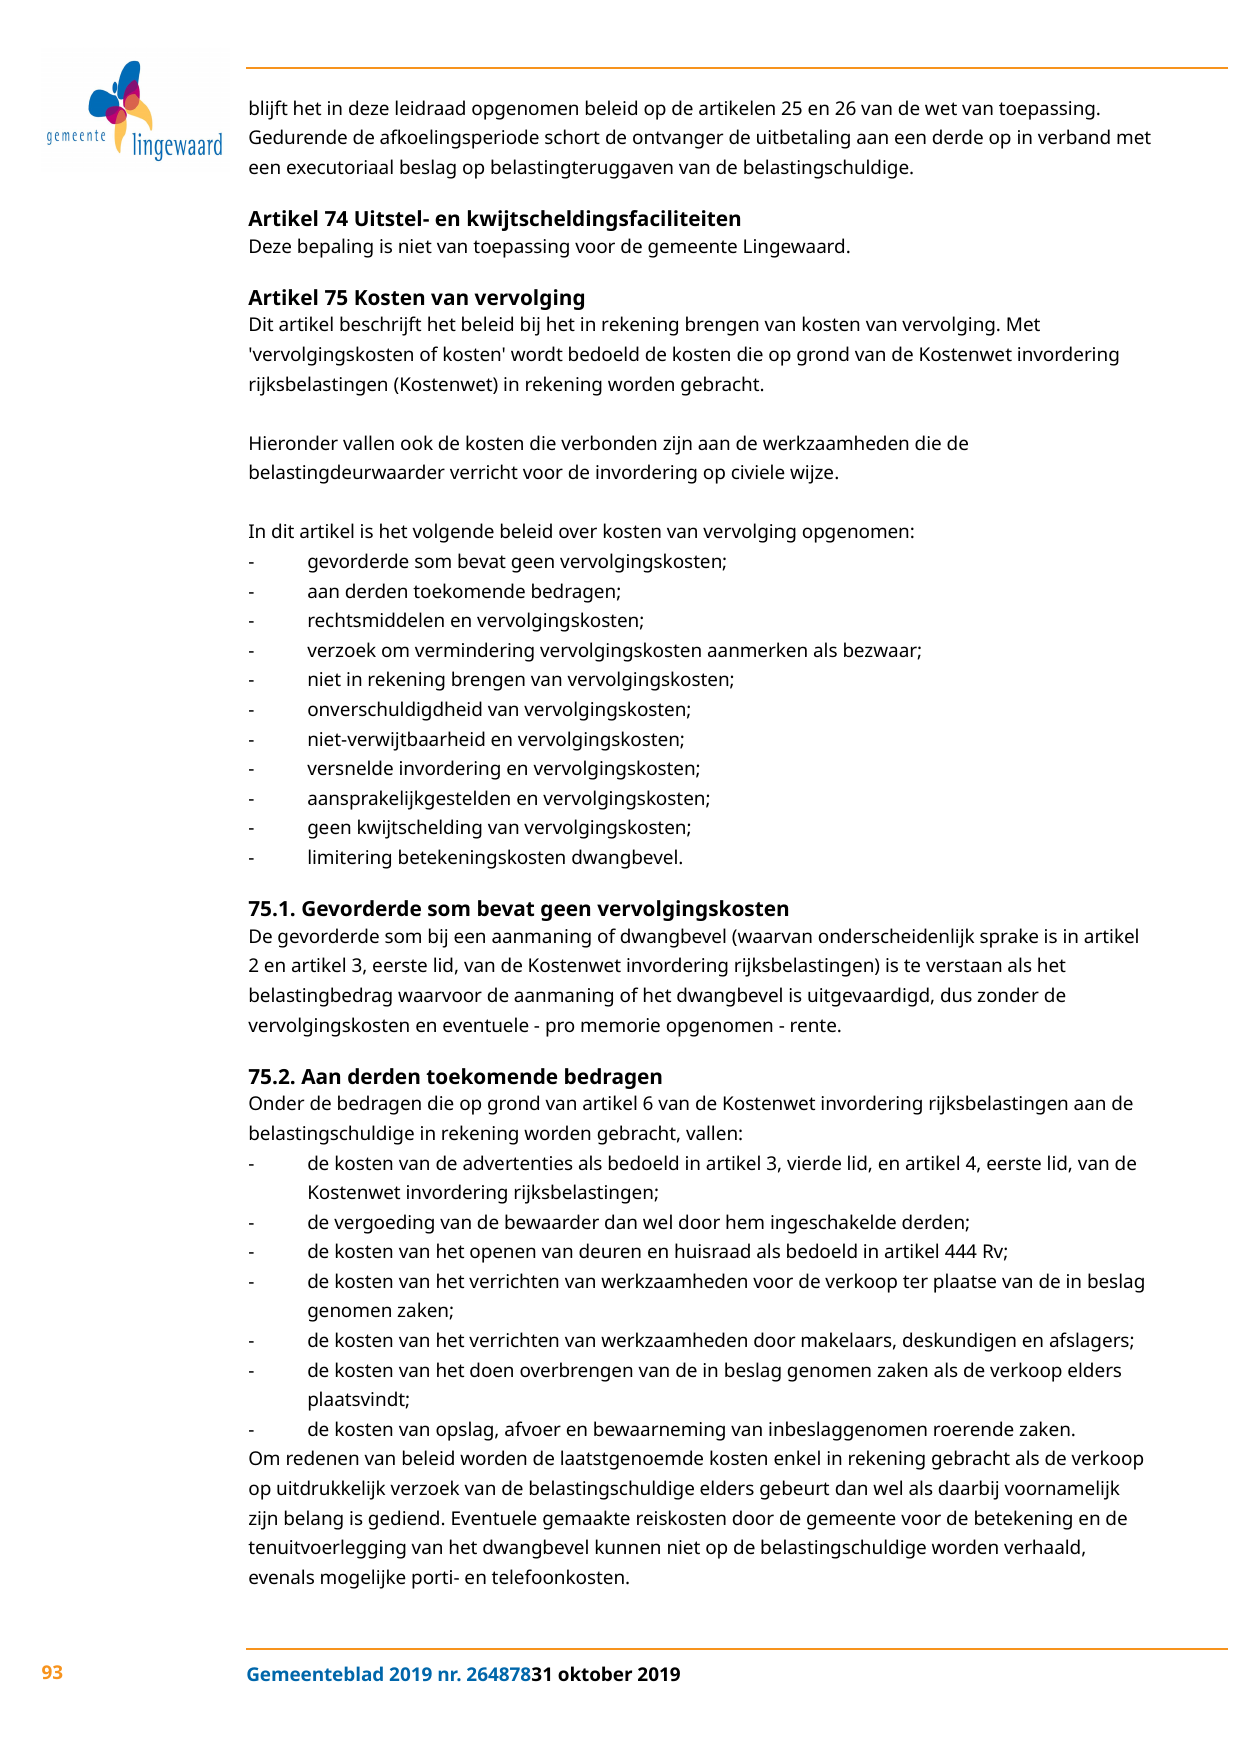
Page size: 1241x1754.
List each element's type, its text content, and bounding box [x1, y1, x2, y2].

text Hieronder vallen ook de kosten die verbonden zijn aan de werkzaamheden die de belastingdeurwaarder verricht voor de invordering op civiele wijze. [248, 430, 1152, 485]
list de kosten van opslag, afvoer en bewaarneming van inbeslaggenomen roerende zaken. [248, 1416, 1152, 1442]
list geen kwijtschelding van vervolgingskosten; [248, 814, 1152, 840]
list de vergoeding van de bewaarder dan wel door hem ingeschakelde derden; [248, 1209, 1152, 1235]
list de kosten van het openen van deuren en huisraad als bedoeld in artikel 444 Rv; [248, 1238, 1152, 1264]
text De gevorderde som bij een aanmaning of dwangbevel (waarvan onderscheidenlijk sprake is in artikel 2 en artikel 3, eerste lid, van de Kostenwet invordering rijksbelastingen) is te verstaan als het belastingbedrag waarvoor de aanmaning of het dwangbevel is uitgevaardigd, dus zonder de vervolgingskosten en eventuele - pro memorie opgenomen - rente. [248, 923, 1152, 1037]
list niet in rekening brengen van vervolgingskosten; [248, 667, 1152, 692]
list rechtsmiddelen en vervolgingskosten; [248, 607, 1152, 633]
text Onder de bedragen die op grond van artikel 6 van de Kostenwet invordering rijksbelastingen aan de belastingschuldige in rekening worden gebracht, vallen: [248, 1091, 1152, 1146]
list aansprakelijkgestelden en vervolgingskosten; [248, 785, 1152, 811]
text In dit artikel is het volgende beleid over kosten van vervolging opgenomen: [248, 519, 1152, 544]
list aan derden toekomende bedragen; [248, 578, 1152, 604]
text Dit artikel beschrijft het beleid bij het in rekening brengen van kosten van vervolging. Met 'vervolgingskosten of kosten' wordt bedoeld de kosten die op grond van de Kostenwet invordering rijksbelastingen (Kostenwet) in rekening worden gebracht. [248, 312, 1152, 397]
list versnelde invordering en vervolgingskosten; [248, 755, 1152, 781]
list de kosten van het doen overbrengen van de in beslag genomen zaken als de verkoop elders plaatsvindt; [248, 1357, 1152, 1412]
picture [41, 47, 231, 172]
list verzoek om vermindering vervolgingskosten aanmerken als bezwaar; [248, 637, 1152, 663]
list de kosten van het verrichten van werkzaamheden voor de verkoop ter plaatse van de in beslag genomen zaken; [248, 1268, 1152, 1323]
text Artikel 74 Uitstel- en kwijtscheldingsfaciliteiten [248, 204, 1152, 233]
list niet-verwijtbaarheid en vervolgingskosten; [248, 726, 1152, 752]
text Artikel 75 Kosten van vervolging [248, 283, 1152, 312]
text blijft het in deze leidraad opgenomen beleid op de artikelen 25 en 26 van de wet van toepassing. Gedurende de afkoelingsperiode schort de ontvanger de uitbetaling aan een derde op in verband met een executoriaal beslag op belastingteruggaven van de belastingschuldige. [248, 95, 1152, 180]
list gevorderde som bevat geen vervolgingskosten; [248, 548, 1152, 574]
text 75.2. Aan derden toekomende bedragen [248, 1062, 1152, 1091]
list onverschuldigdheid van vervolgingskosten; [248, 696, 1152, 722]
list limitering betekeningskosten dwangbevel. [248, 844, 1152, 870]
text 75.1. Gevorderde som bevat geen vervolgingskosten [248, 894, 1152, 923]
list de kosten van de advertenties als bedoeld in artikel 3, vierde lid, en artikel 4, eerste lid, van de Kostenwet invordering rijksbelastingen; [248, 1150, 1152, 1205]
text Om redenen van beleid worden de laatstgenoemde kosten enkel in rekening gebracht als de verkoop op uitdrukkelijk verzoek van de belastingschuldige elders gebeurt dan wel als daarbij voornamelijk zijn belang is gediend. Eventuele gemaakte reiskosten door de gemeente voor de betekening en de tenuitvoerlegging van het dwangbevel kunnen niet op de belastingschuldige worden verhaald, evenals mogelijke porti- en telefoonkosten. [248, 1446, 1152, 1590]
text Deze bepaling is niet van toepassing voor de gemeente Lingewaard. [248, 233, 1152, 258]
list de kosten van het verrichten van werkzaamheden door makelaars, deskundigen en afslagers; [248, 1327, 1152, 1353]
